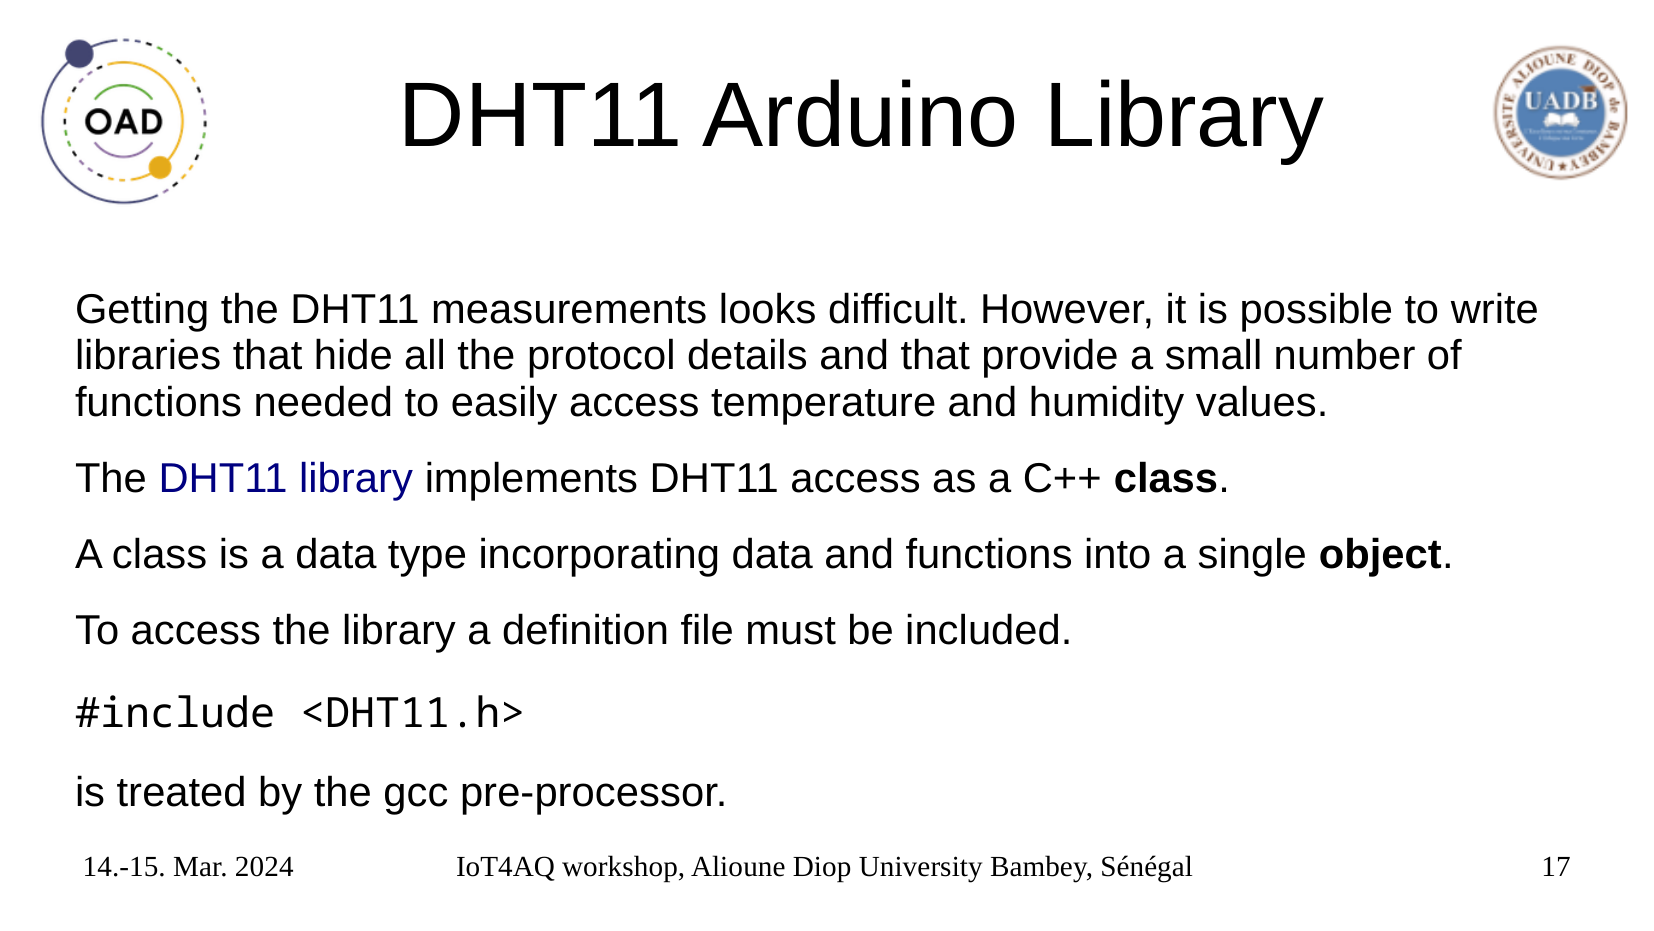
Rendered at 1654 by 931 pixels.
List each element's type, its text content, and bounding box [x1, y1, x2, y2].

picture [1482, 37, 1641, 188]
title DHT11 Arduino Library [278, 37, 1446, 193]
picture [0, 24, 242, 225]
list Getting the DHT11 measurements looks difficult. However, it is possible to write libraries that hide all the protocol details and that provide a small number of functions needed to easily access temperature and humidity values. The DHT11 library implements DHT11 access as a C++ class. A class is a data type incorporating data and functions into a single object. To access the library a definition file must be included. #include <DHT11.h> is treated by the gcc pre-processor. [75, 285, 1564, 826]
